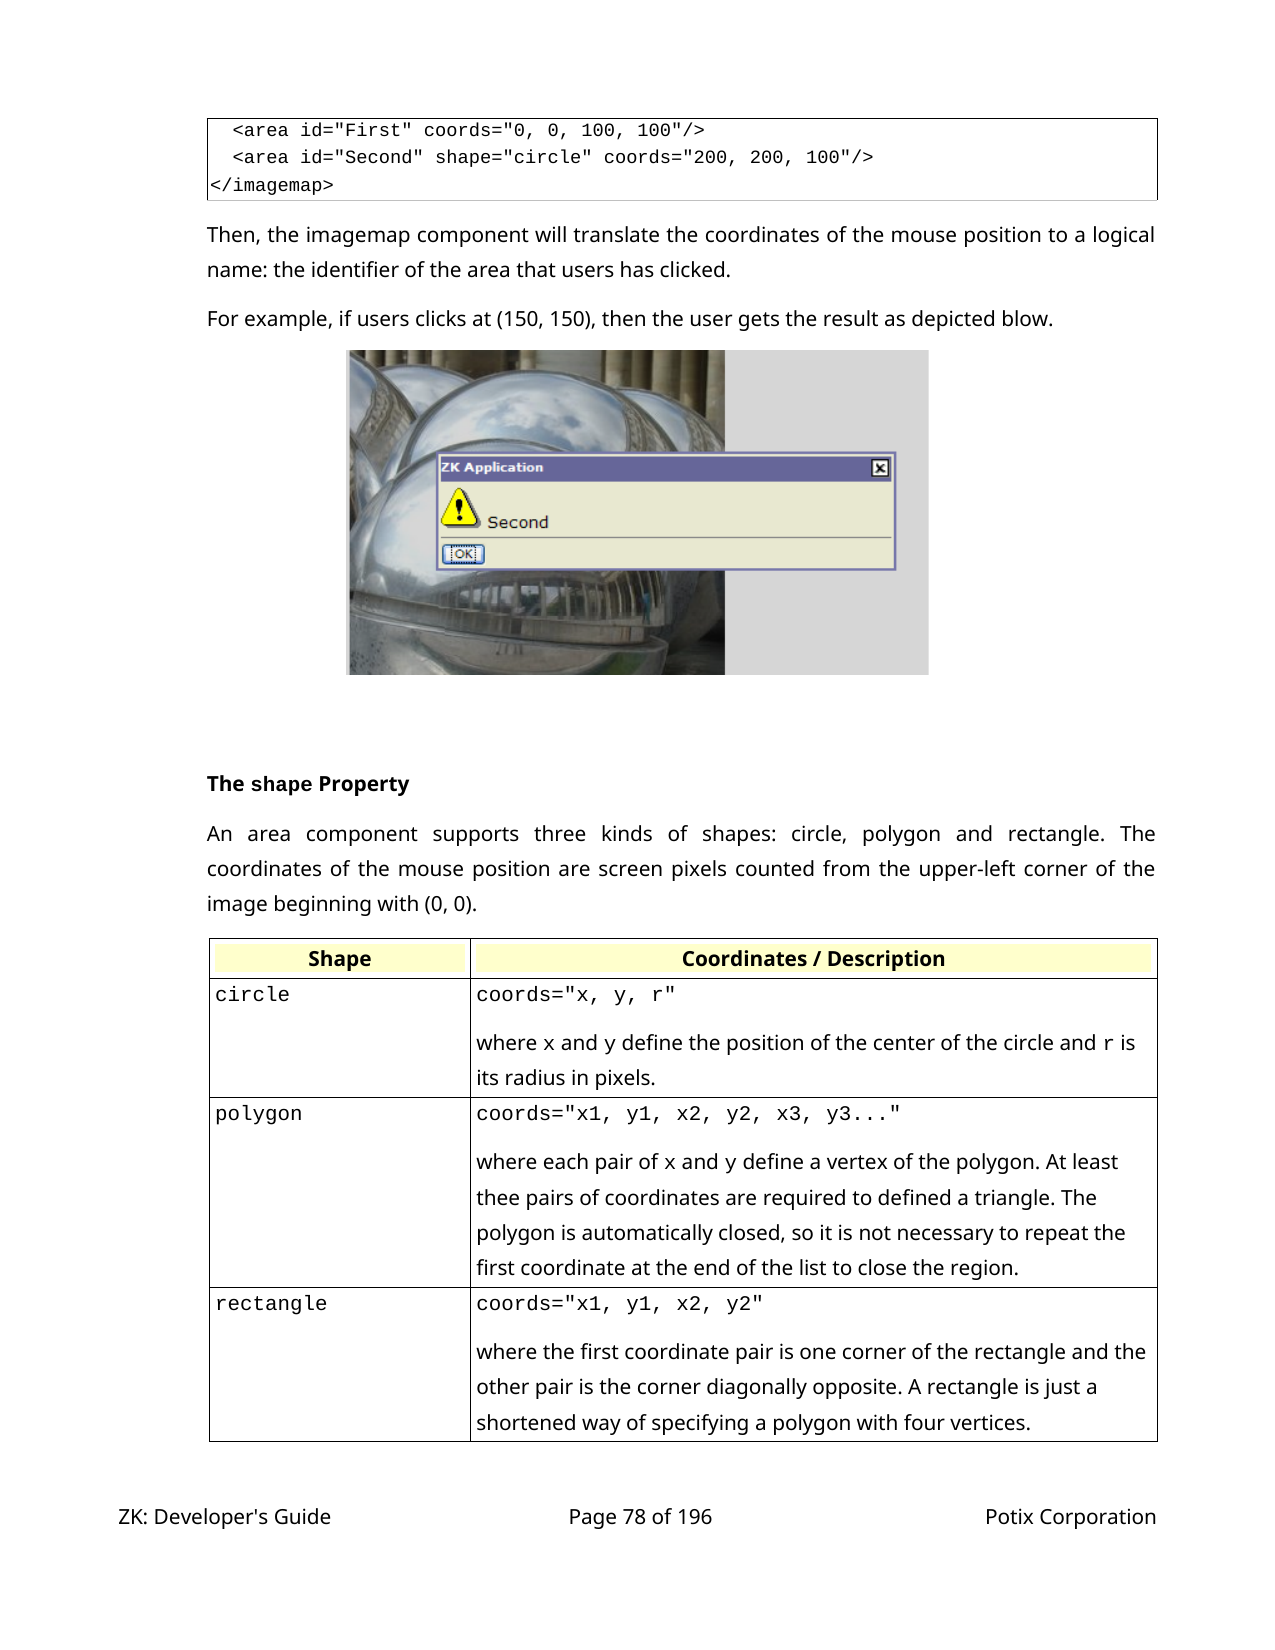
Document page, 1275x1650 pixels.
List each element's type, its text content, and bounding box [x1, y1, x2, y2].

text An area component supports three kinds of shapes: circle, polygon and rectangle. The coordinates of the mouse position are screen pixels counted from the upper-left corner of the image beginning with (0, 0). [207, 819, 1157, 917]
text Then, the imagemap component will translate the coordinates of the mouse position to a logical name: the identifier of the area that users has clicked. [207, 220, 1157, 284]
text <area id="First" coords="0, 0, 100, 100"/> [208, 119, 1157, 142]
subtitle The shape Property [207, 769, 1157, 798]
text </imagemap> [208, 172, 1157, 200]
table_cell circle [210, 979, 470, 1097]
table_header Shape [210, 939, 470, 978]
table_cell coords="x1, y1, x2, y2, x3, y3..." where each pair of x and y define a vertex of the polygon. At least thee pairs of coordinates are required to defined a triangle. The polygon is automatically closed, so it is not necessary to repeat the first coordinate at the end of the list to close the region. [471, 1098, 1157, 1287]
table_header Coordinates / Description [471, 939, 1157, 978]
table_cell polygon [210, 1098, 470, 1287]
text <area id="Second" shape="circle" coords="200, 200, 100"/> [208, 145, 1157, 169]
table_cell coords="x1, y1, x2, y2" where the first coordinate pair is one corner of the rectangle and the other pair is the corner diagonally opposite. A rectangle is just a shortened way of specifying a polygon with four vertices. [471, 1288, 1157, 1441]
table_cell rectangle [210, 1288, 470, 1441]
table_cell coords="x, y, r" where x and y define the position of the center of the circle and r is its radius in pixels. [471, 979, 1157, 1097]
picture [346, 350, 929, 675]
text For example, if users clicks at (150, 150), then the user gets the result as depicted blow. [207, 304, 1157, 333]
